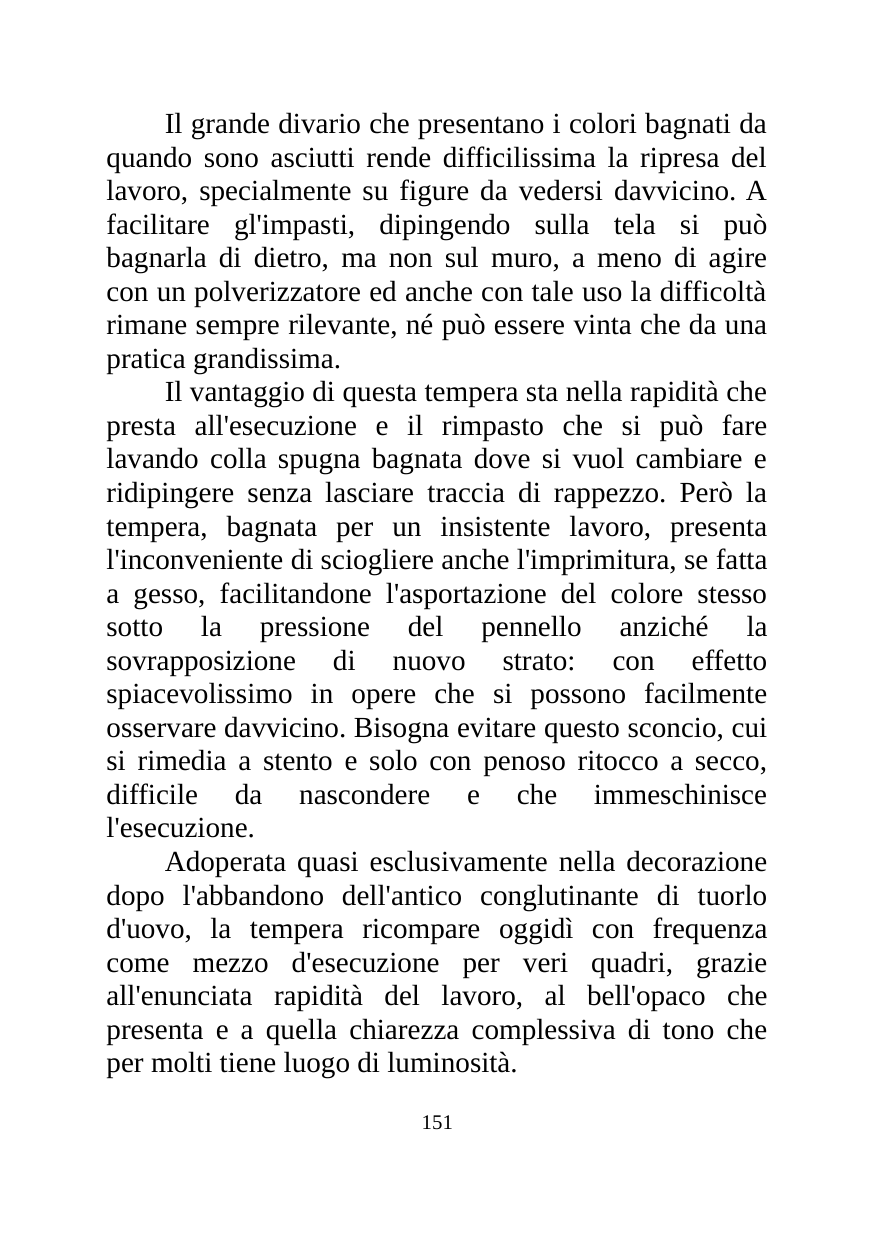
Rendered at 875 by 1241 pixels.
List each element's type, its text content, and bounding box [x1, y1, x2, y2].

text Adoperata quasi esclusivamente nella decorazione dopo l'abbandono dell'antico conglutinante di tuorlo d'uovo, la tempera ricompare oggidì con frequenza come mezzo d'esecuzione per veri quadri, grazie all'enunciata rapidità del lavoro, al bell'opaco che presenta e a quella chiarezza complessiva di tono che per molti tiene luogo di luminosità. [106, 844, 768, 1079]
text Il vantaggio di questa tempera sta nella rapidità che presta all'esecuzione e il rimpasto che si può fare lavando colla spugna bagnata dove si vuol cambiare e ridipingere senza lasciare traccia di rappezzo. Però la tempera, bagnata per un insistente lavoro, presenta l'inconveniente di sciogliere anche l'imprimitura, se fatta a gesso, facilitandone l'asportazione del colore stesso sotto la pressione del pennello anziché la sovrapposizione di nuovo strato: con effetto spiacevolissimo in opere che si possono facilmente osservare davvicino. Bisogna evitare questo sconcio, cui si rimedia a stento e solo con penoso ritocco a secco, difficile da nascondere e che immeschinisce l'esecuzione. [106, 374, 768, 844]
text Il grande divario che presentano i colori bagnati da quando sono asciutti rende difficilissima la ripresa del lavoro, specialmente su figure da vedersi davvicino. A facilitare gl'impasti, dipingendo sulla tela si può bagnarla di dietro, ma non sul muro, a meno di agire con un polverizzatore ed anche con tale uso la difficoltà rimane sempre rilevante, né può essere vinta che da una pratica grandissima. [106, 106, 768, 374]
